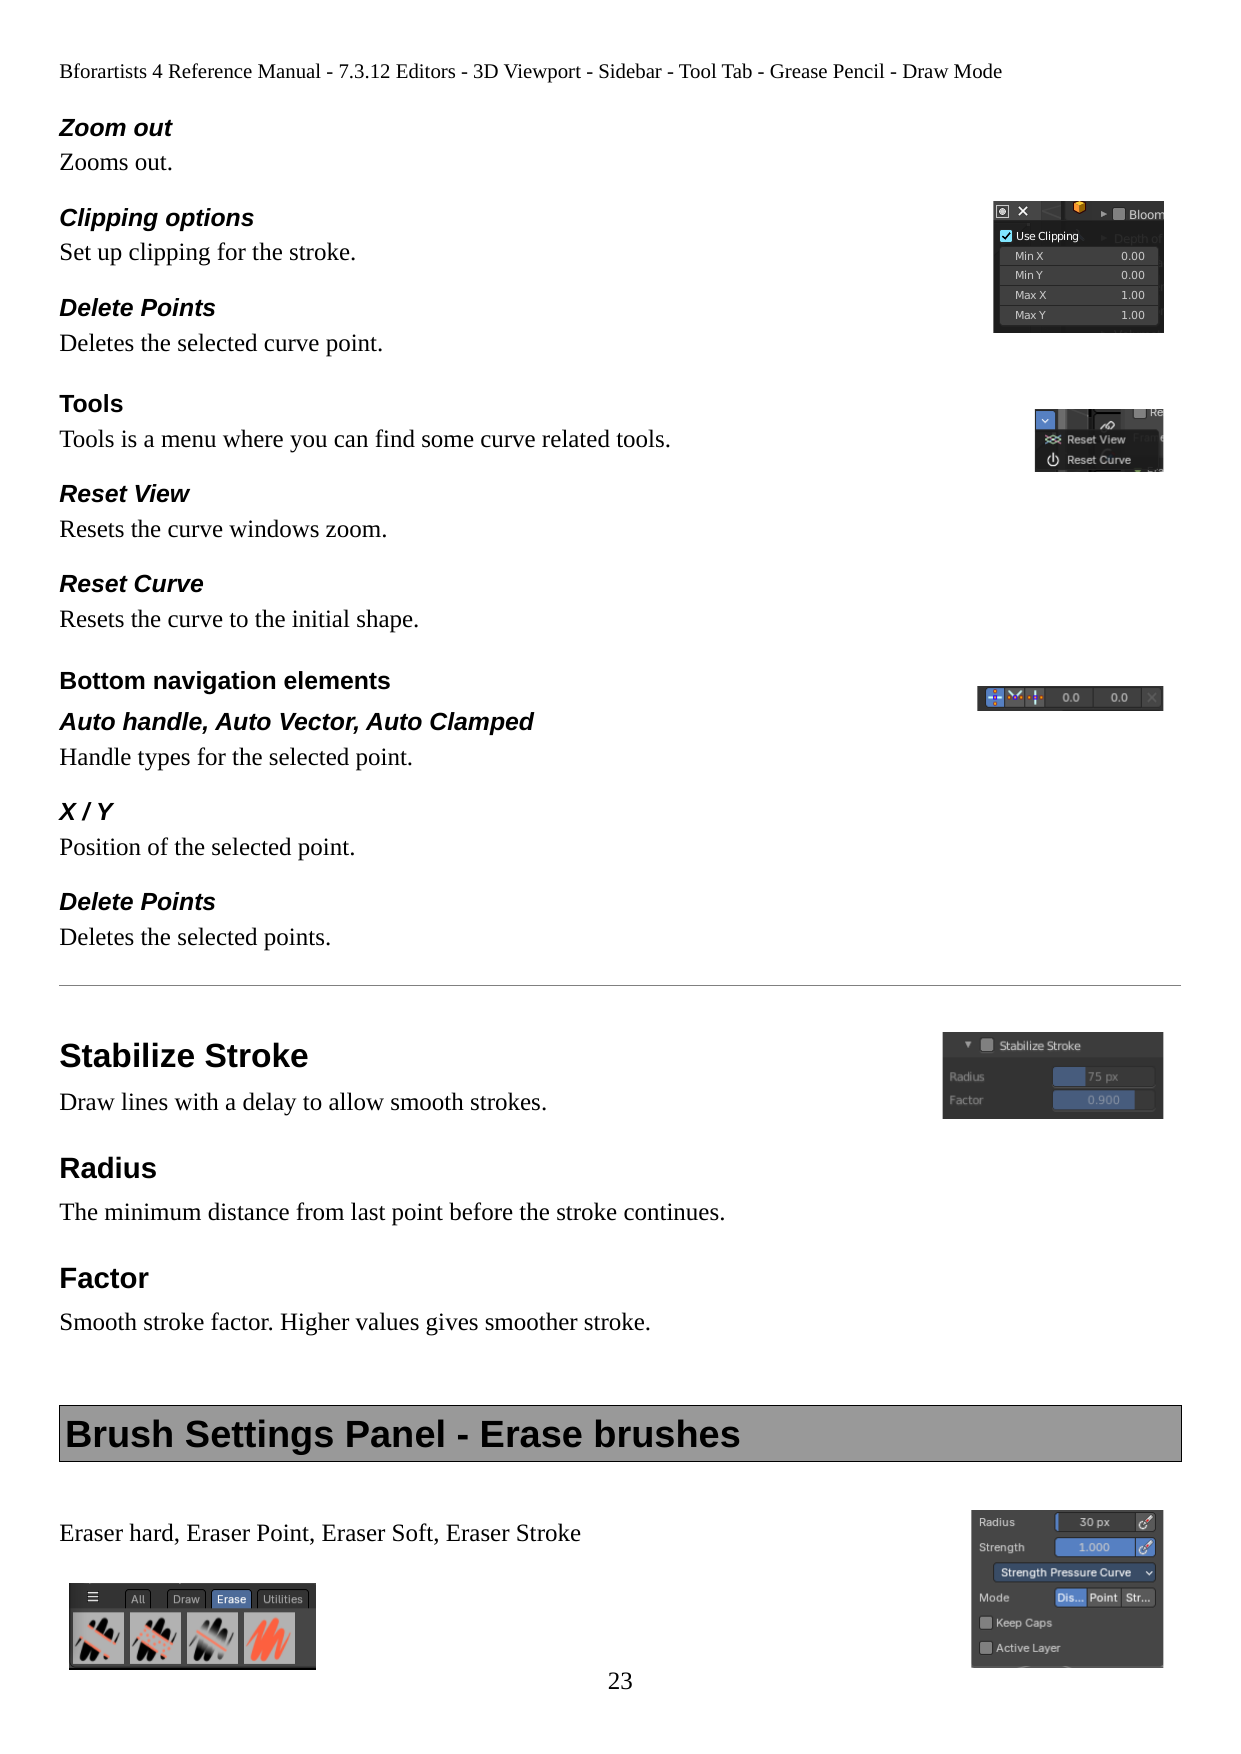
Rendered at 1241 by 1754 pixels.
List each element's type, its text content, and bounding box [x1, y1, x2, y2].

picture [977, 686, 1164, 711]
subtitle Factor [59, 1261, 1181, 1294]
text Position of the selected point. [59, 832, 1181, 860]
picture [1034, 409, 1164, 472]
subtitle [1164, 1036, 1181, 1074]
subtitle Delete Points [59, 887, 1181, 916]
text The minimum distance from last point before the stroke continues. [59, 1197, 1181, 1226]
subtitle Clipping options [59, 203, 993, 231]
subtitle Reset Curve [59, 569, 1181, 598]
subtitle [1164, 293, 1181, 321]
picture [993, 201, 1164, 333]
text Eraser hard, Eraser Point, Eraser Soft, Eraser Stroke [59, 1518, 971, 1547]
subtitle Zoom out [59, 113, 1181, 141]
subtitle [1164, 203, 1181, 231]
subtitle Radius [59, 1151, 1181, 1184]
text Resets the curve to the initial shape. [59, 604, 1181, 633]
picture [69, 1583, 316, 1670]
text Deletes the selected curve point. [59, 328, 1181, 356]
text Smooth stroke factor. Higher values gives smoother stroke. [59, 1307, 1181, 1336]
text Zooms out. [59, 147, 1181, 176]
subtitle Tools [59, 389, 1181, 418]
picture [971, 1510, 1164, 1668]
subtitle Auto handle, Auto Vector, Auto Clamped [59, 707, 1181, 735]
text Set up clipping for the stroke. [59, 237, 993, 266]
text Handle types for the selected point. [59, 742, 1181, 770]
text Draw lines with a delay to allow smooth strokes. [59, 1087, 942, 1116]
table_header Brush Settings Panel - Erase brushes [60, 1406, 1181, 1461]
subtitle Bottom navigation elements [59, 666, 1181, 694]
text Deletes the selected points. [59, 922, 1181, 951]
subtitle Stabilize Stroke [59, 1036, 942, 1074]
subtitle X / Y [59, 797, 1181, 825]
text Tools is a menu where you can find some curve related tools. [59, 424, 1034, 453]
text Resets the curve windows zoom. [59, 514, 1181, 543]
subtitle Reset View [59, 479, 1181, 508]
picture [942, 1032, 1164, 1119]
subtitle Delete Points [59, 293, 993, 321]
